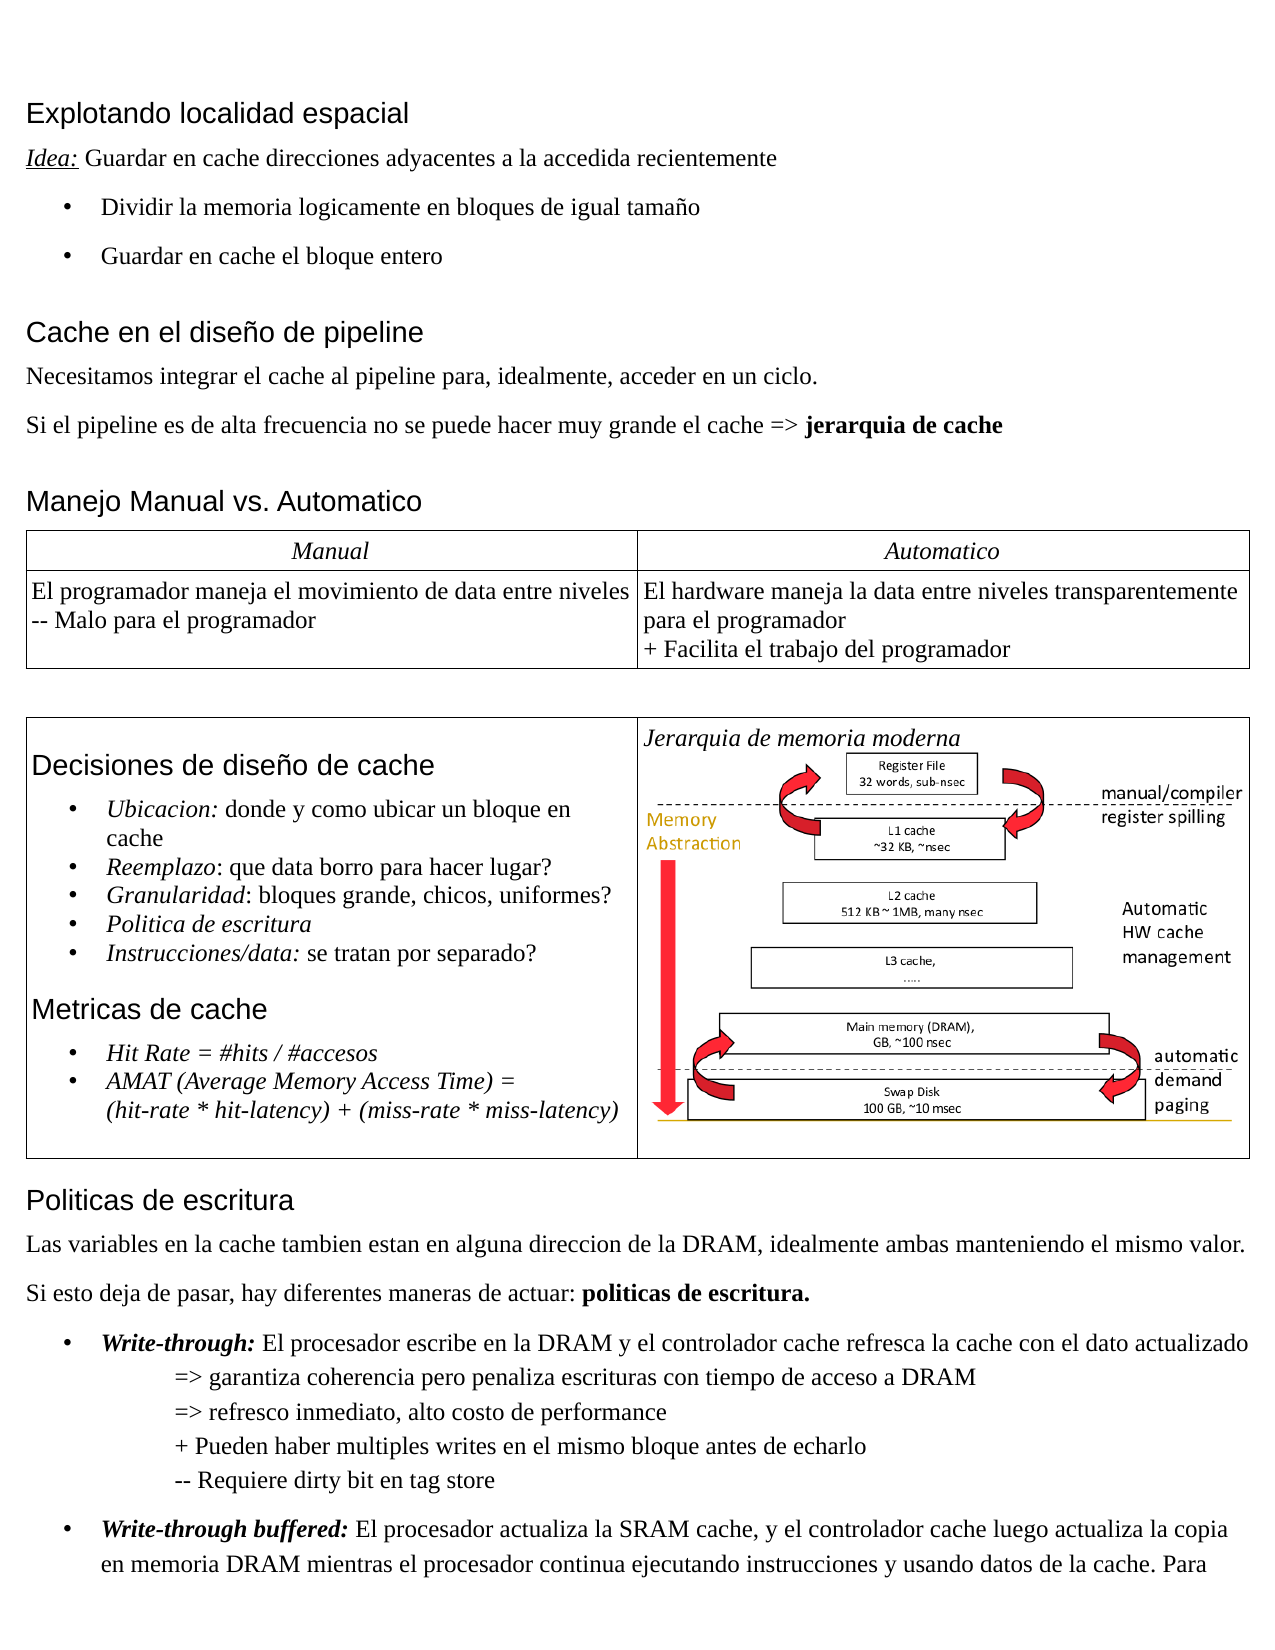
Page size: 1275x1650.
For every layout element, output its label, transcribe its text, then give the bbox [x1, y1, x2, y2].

picture [643, 751, 1244, 1124]
list Guardar en cache el bloque entero [63, 241, 1249, 269]
subtitle Explotando localidad espacial [26, 97, 1249, 130]
subtitle Cache en el diseño de pipeline [26, 315, 1249, 348]
subtitle Manejo Manual vs. Automatico [26, 484, 1249, 517]
table_cell El hardware maneja la data entre niveles transparentemente para el programador + Facilita el trabajo del programador [638, 571, 1249, 668]
text Si esto deja de pasar, hay diferentes maneras de actuar: politicas de escritura. [26, 1278, 1249, 1307]
table_header Decisiones de diseño de cache Ubicacion: donde y como ubicar un bloque en cache Reemplazo: que data borro para hacer lugar? Granularidad: bloques grande, chicos, uniformes? Politica de escritura Instrucciones/data: se tratan por separado? Metricas de cache Hit Rate = #hits / #accesos AMAT (Average Memory Access Time) = (hit-rate * hit-latency) + (miss-rate * miss-latency) [27, 718, 637, 1158]
table_header Manual [27, 531, 637, 570]
text Las variables en la cache tambien estan en alguna direccion de la DRAM, idealmente ambas manteniendo el mismo valor. [26, 1229, 1249, 1258]
text Idea: Guardar en cache direcciones adyacentes a la accedida recientemente [26, 143, 1249, 171]
table_cell El programador maneja el movimiento de data entre niveles -- Malo para el programador [27, 571, 637, 668]
subtitle Politicas de escritura [26, 1183, 1249, 1217]
list Write-through: El procesador escribe en la DRAM y el controlador cache refresca la cache con el dato actualizado => garantiza coherencia pero penaliza escrituras con tiempo de acceso a DRAM => refresco inmediato, alto costo de performance + Pueden haber multiples writes en el mismo bloque antes de echarlo -- Requiere dirty bit en tag store [63, 1328, 1249, 1494]
table_header Automatico [638, 531, 1249, 570]
table_header Jerarquia de memoria moderna [638, 718, 1249, 1158]
text Si el pipeline es de alta frecuencia no se puede hacer muy grande el cache => jerarquia de cache [26, 410, 1249, 439]
text Necesitamos integrar el cache al pipeline para, idealmente, acceder en un ciclo. [26, 361, 1249, 389]
list Write-through buffered: El procesador actualiza la SRAM cache, y el controlador cache luego actualiza la copia en memoria DRAM mientras el procesador continua ejecutando instrucciones y usando datos de la cache. Para [63, 1514, 1249, 1578]
list Dividir la memoria logicamente en bloques de igual tamaño [63, 192, 1249, 220]
